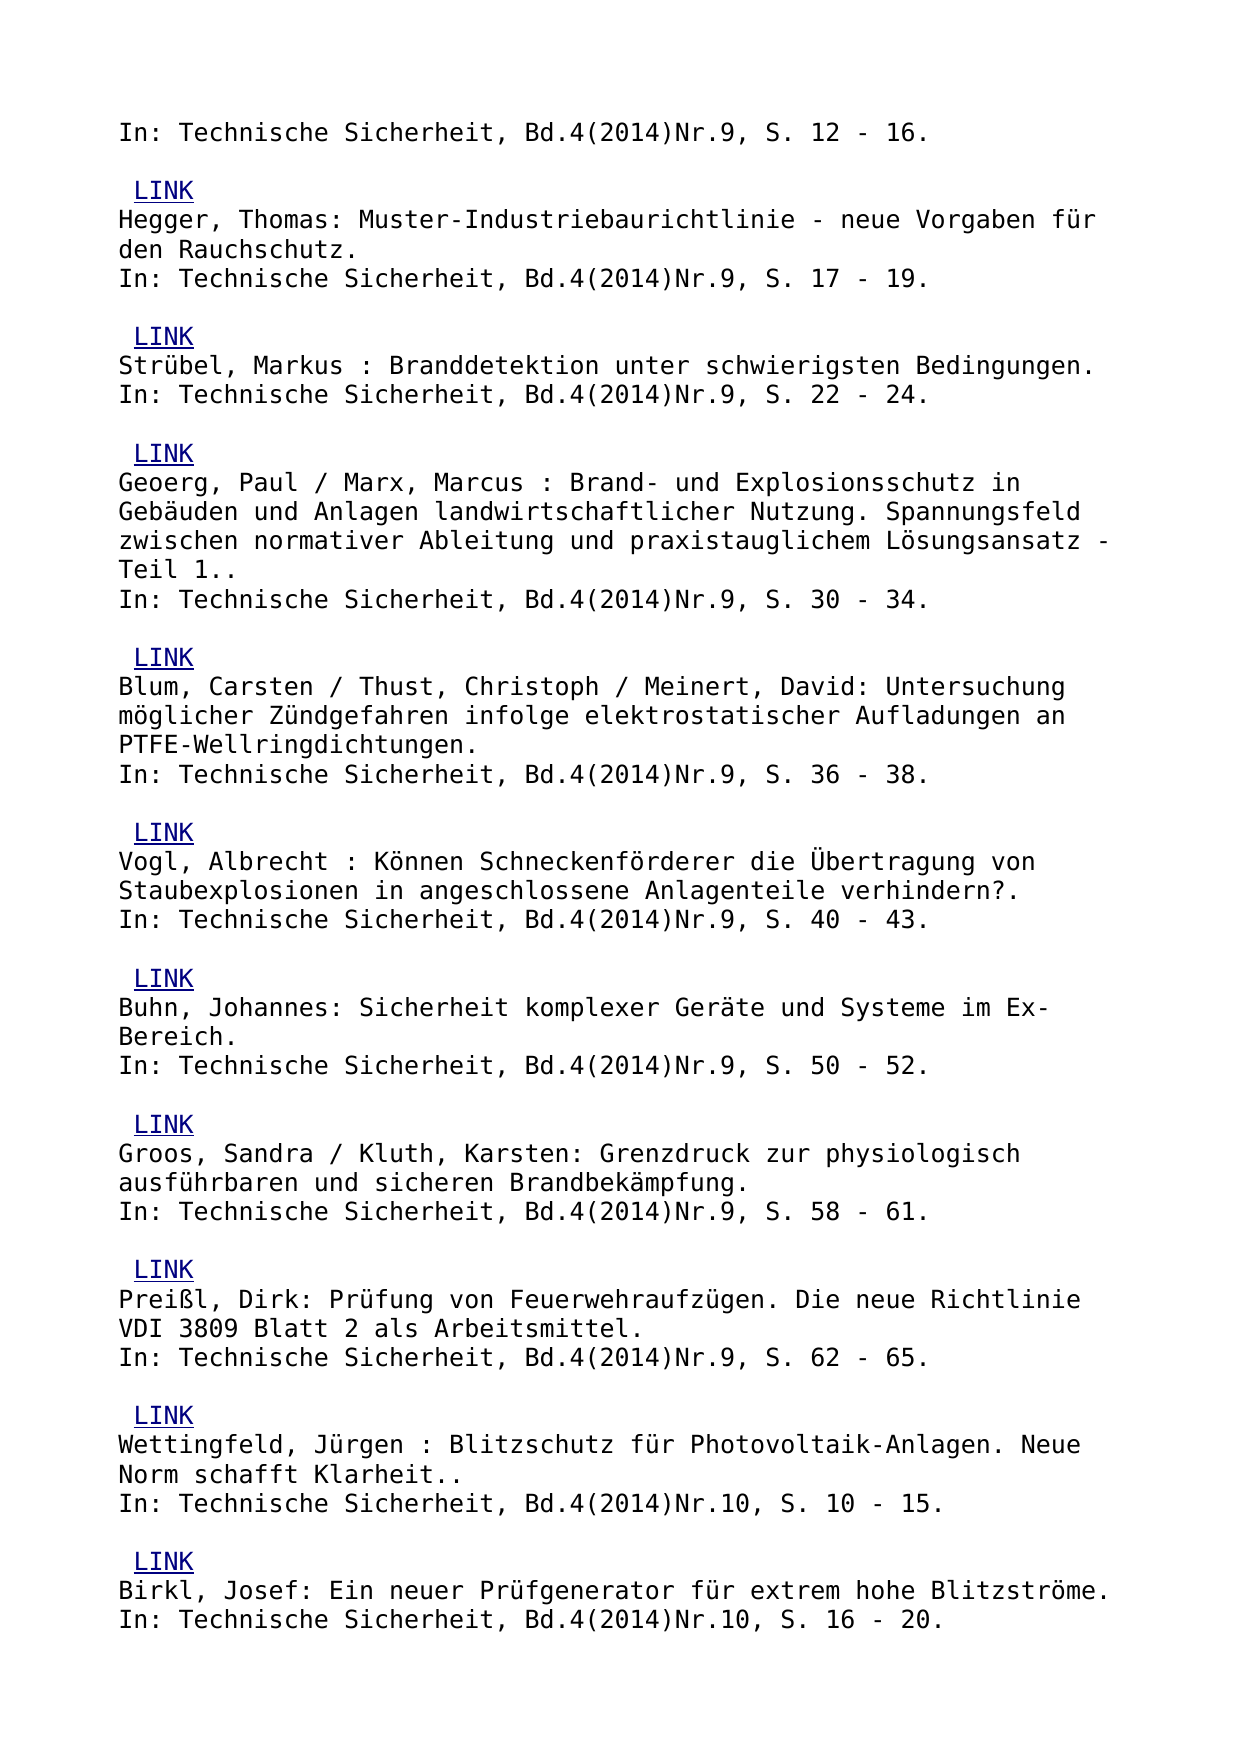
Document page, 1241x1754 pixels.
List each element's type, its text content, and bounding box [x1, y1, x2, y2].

text In: Technische Sicherheit, Bd.4(2014)Nr.9, S. 12 - 16. LINK Hegger, Thomas: Muster-Industriebaurichtlinie - neue Vorgaben für den Rauchschutz. In: Technische Sicherheit, Bd.4(2014)Nr.9, S. 17 - 19. LINK Strübel, Markus : Branddetektion unter schwierigsten Bedingungen. In: Technische Sicherheit, Bd.4(2014)Nr.9, S. 22 - 24. LINK Geoerg, Paul / Marx, Marcus : Brand- und Explosionsschutz in Gebäuden und Anlagen landwirtschaftlicher Nutzung. Spannungsfeld zwischen normativer Ableitung und praxistauglichem Lösungsansatz - Teil 1.. In: Technische Sicherheit, Bd.4(2014)Nr.9, S. 30 - 34. LINK Blum, Carsten / Thust, Christoph / Meinert, David: Untersuchung möglicher Zündgefahren infolge elektrostatischer Aufladungen an PTFE-Wellringdichtungen. In: Technische Sicherheit, Bd.4(2014)Nr.9, S. 36 - 38. LINK Vogl, Albrecht : Können Schneckenförderer die Übertragung von Staubexplosionen in angeschlossene Anlagenteile verhindern?. In: Technische Sicherheit, Bd.4(2014)Nr.9, S. 40 - 43. LINK Buhn, Johannes: Sicherheit komplexer Geräte und Systeme im Ex-Bereich. In: Technische Sicherheit, Bd.4(2014)Nr.9, S. 50 - 52. LINK Groos, Sandra / Kluth, Karsten: Grenzdruck zur physiologisch ausführbaren und sicheren Brandbekämpfung. In: Technische Sicherheit, Bd.4(2014)Nr.9, S. 58 - 61. LINK Preißl, Dirk: Prüfung von Feuerwehraufzügen. Die neue Richtlinie VDI 3809 Blatt 2 als Arbeitsmittel. In: Technische Sicherheit, Bd.4(2014)Nr.9, S. 62 - 65. LINK Wettingfeld, Jürgen : Blitzschutz für Photovoltaik-Anlagen. Neue Norm schafft Klarheit.. In: Technische Sicherheit, Bd.4(2014)Nr.10, S. 10 - 15. LINK Birkl, Josef: Ein neuer Prüfgenerator für extrem hohe Blitzströme. In: Technische Sicherheit, Bd.4(2014)Nr.10, S. 16 - 20. [118, 118, 1122, 1635]
